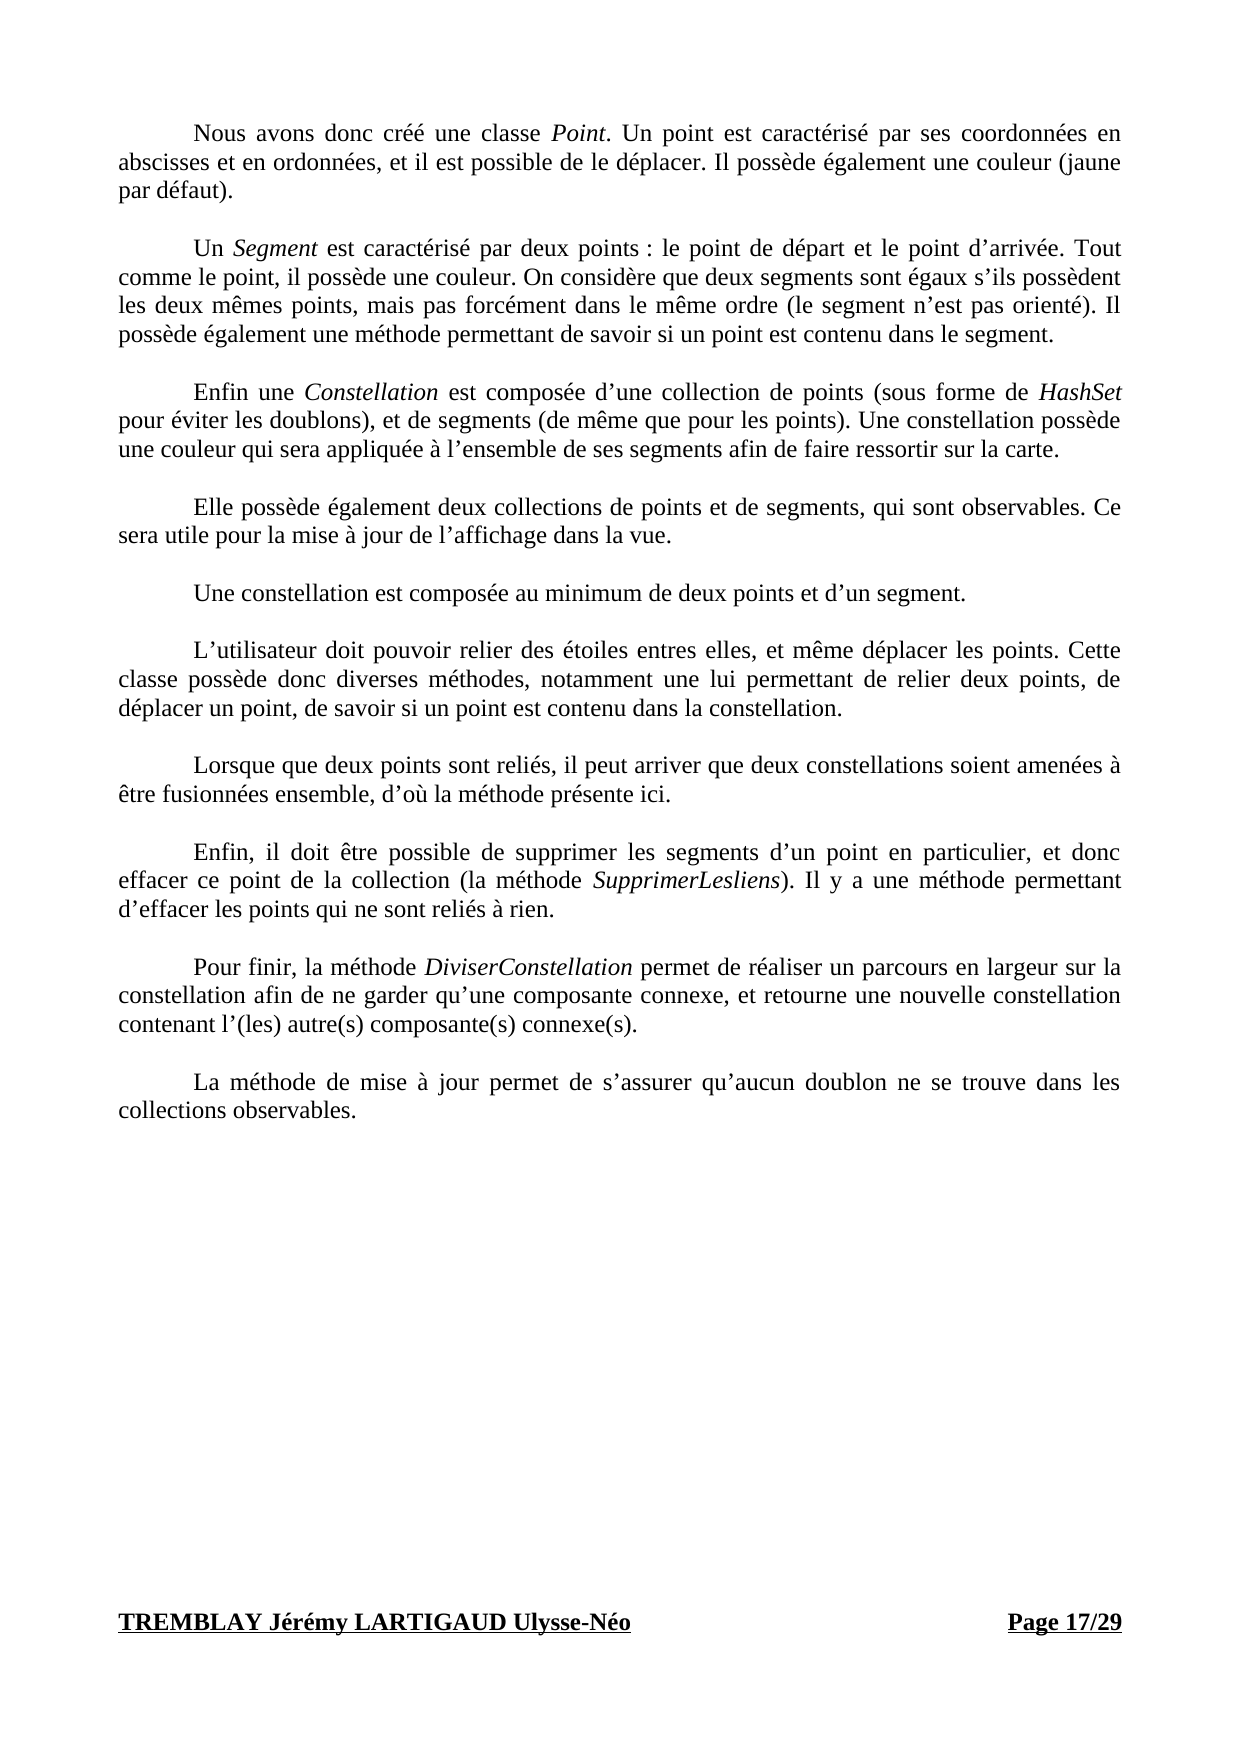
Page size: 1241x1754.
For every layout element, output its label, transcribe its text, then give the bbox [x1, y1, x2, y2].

text L’utilisateur doit pouvoir relier des étoiles entres elles, et même déplacer les points. Cette classe possède donc diverses méthodes, notamment une lui permettant de relier deux points, de déplacer un point, de savoir si un point est contenu dans la constellation. [118, 636, 1122, 722]
text Enfin une Constellation est composée d’une collection de points (sous forme de HashSet pour éviter les doublons), et de segments (de même que pour les points). Une constellation possède une couleur qui sera appliquée à l’ensemble de ses segments afin de faire ressortir sur la carte. [118, 377, 1122, 463]
text Enfin, il doit être possible de supprimer les segments d’un point en particulier, et donc effacer ce point de la collection (la méthode SupprimerLesliens). Il y a une méthode permettant d’effacer les points qui ne sont reliés à rien. [118, 837, 1122, 923]
text Une constellation est composée au minimum de deux points et d’un segment. [118, 578, 1122, 607]
text Un Segment est caractérisé par deux points : le point de départ et le point d’arrivée. Tout comme le point, il possède une couleur. On considère que deux segments sont égaux s’ils possèdent les deux mêmes points, mais pas forcément dans le même ordre (le segment n’est pas orienté). Il possède également une méthode permettant de savoir si un point est contenu dans le segment. [118, 233, 1122, 348]
text Pour finir, la méthode DiviserConstellation permet de réaliser un parcours en largeur sur la constellation afin de ne garder qu’une composante connexe, et retourne une nouvelle constellation contenant l’(les) autre(s) composante(s) connexe(s). [118, 952, 1122, 1038]
text La méthode de mise à jour permet de s’assurer qu’aucun doublon ne se trouve dans les collections observables. [118, 1067, 1122, 1124]
text Elle possède également deux collections de points et de segments, qui sont observables. Ce sera utile pour la mise à jour de l’affichage dans la vue. [118, 492, 1122, 549]
text Nous avons donc créé une classe Point. Un point est caractérisé par ses coordonnées en abscisses et en ordonnées, et il est possible de le déplacer. Il possède également une couleur (jaune par défaut). [118, 118, 1122, 204]
text Lorsque que deux points sont reliés, il peut arriver que deux constellations soient amenées à être fusionnées ensemble, d’où la méthode présente ici. [118, 751, 1122, 808]
